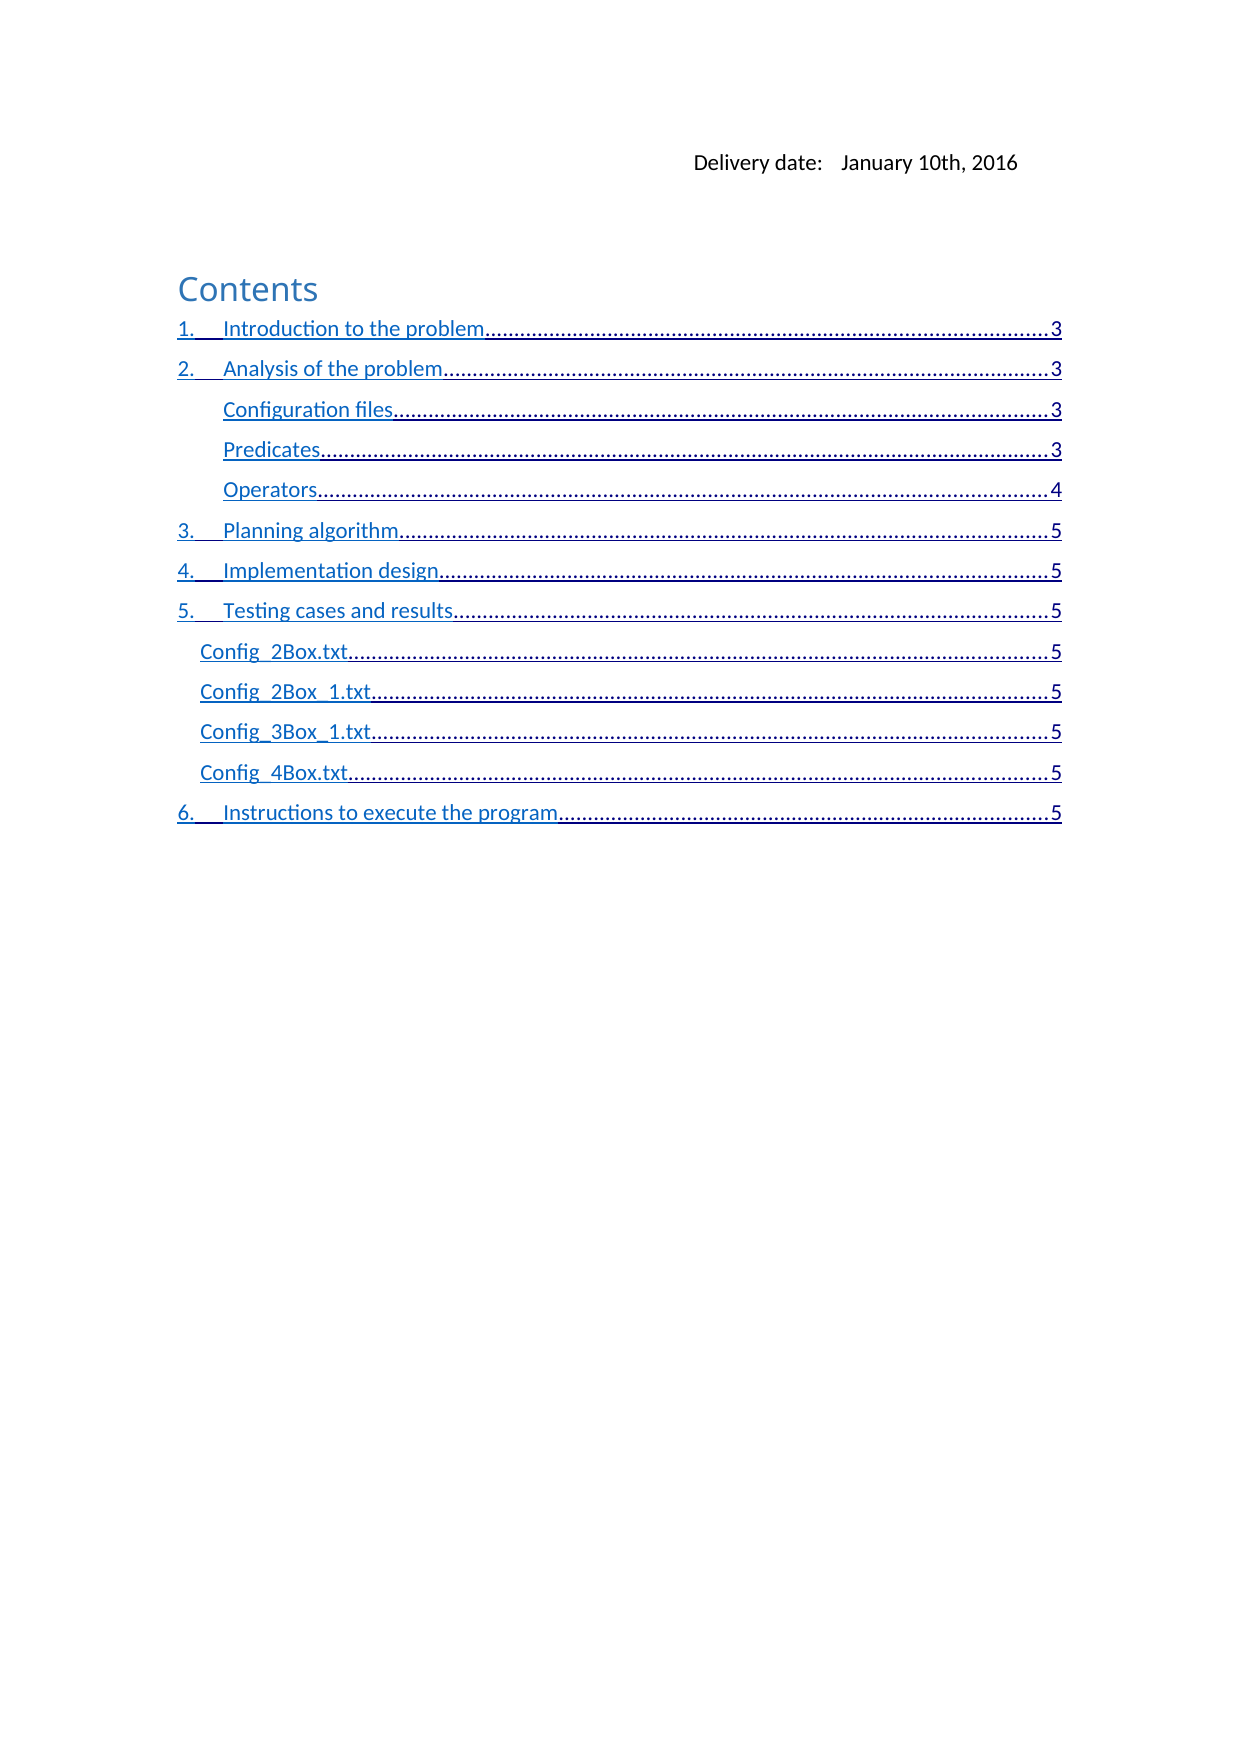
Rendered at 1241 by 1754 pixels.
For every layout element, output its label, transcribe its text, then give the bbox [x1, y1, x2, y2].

text 6. Instructions to execute the program 5 [177, 798, 1063, 826]
text 4. Implementation design 5 [177, 556, 1063, 584]
text Config_4Box.txt 5 [200, 758, 1063, 786]
text 1. Introduction to the problem 3 [177, 314, 1063, 342]
text Delivery date: January 10th, 2016 [177, 148, 1063, 176]
text 3. Planning algorithm 5 [177, 516, 1063, 544]
text 5. Testing cases and results 5 [177, 596, 1063, 624]
text Configuration files 3 [223, 395, 1063, 423]
text Config_2Box.txt 5 [200, 637, 1063, 665]
text Config_2Box_1.txt 5 [200, 677, 1063, 705]
text Operators 4 [223, 476, 1063, 503]
text 2. Analysis of the problem 3 [177, 354, 1063, 383]
text Config_3Box_1.txt 5 [200, 717, 1063, 745]
text Predicates 3 [223, 435, 1063, 463]
subtitle Contents [177, 266, 1063, 311]
